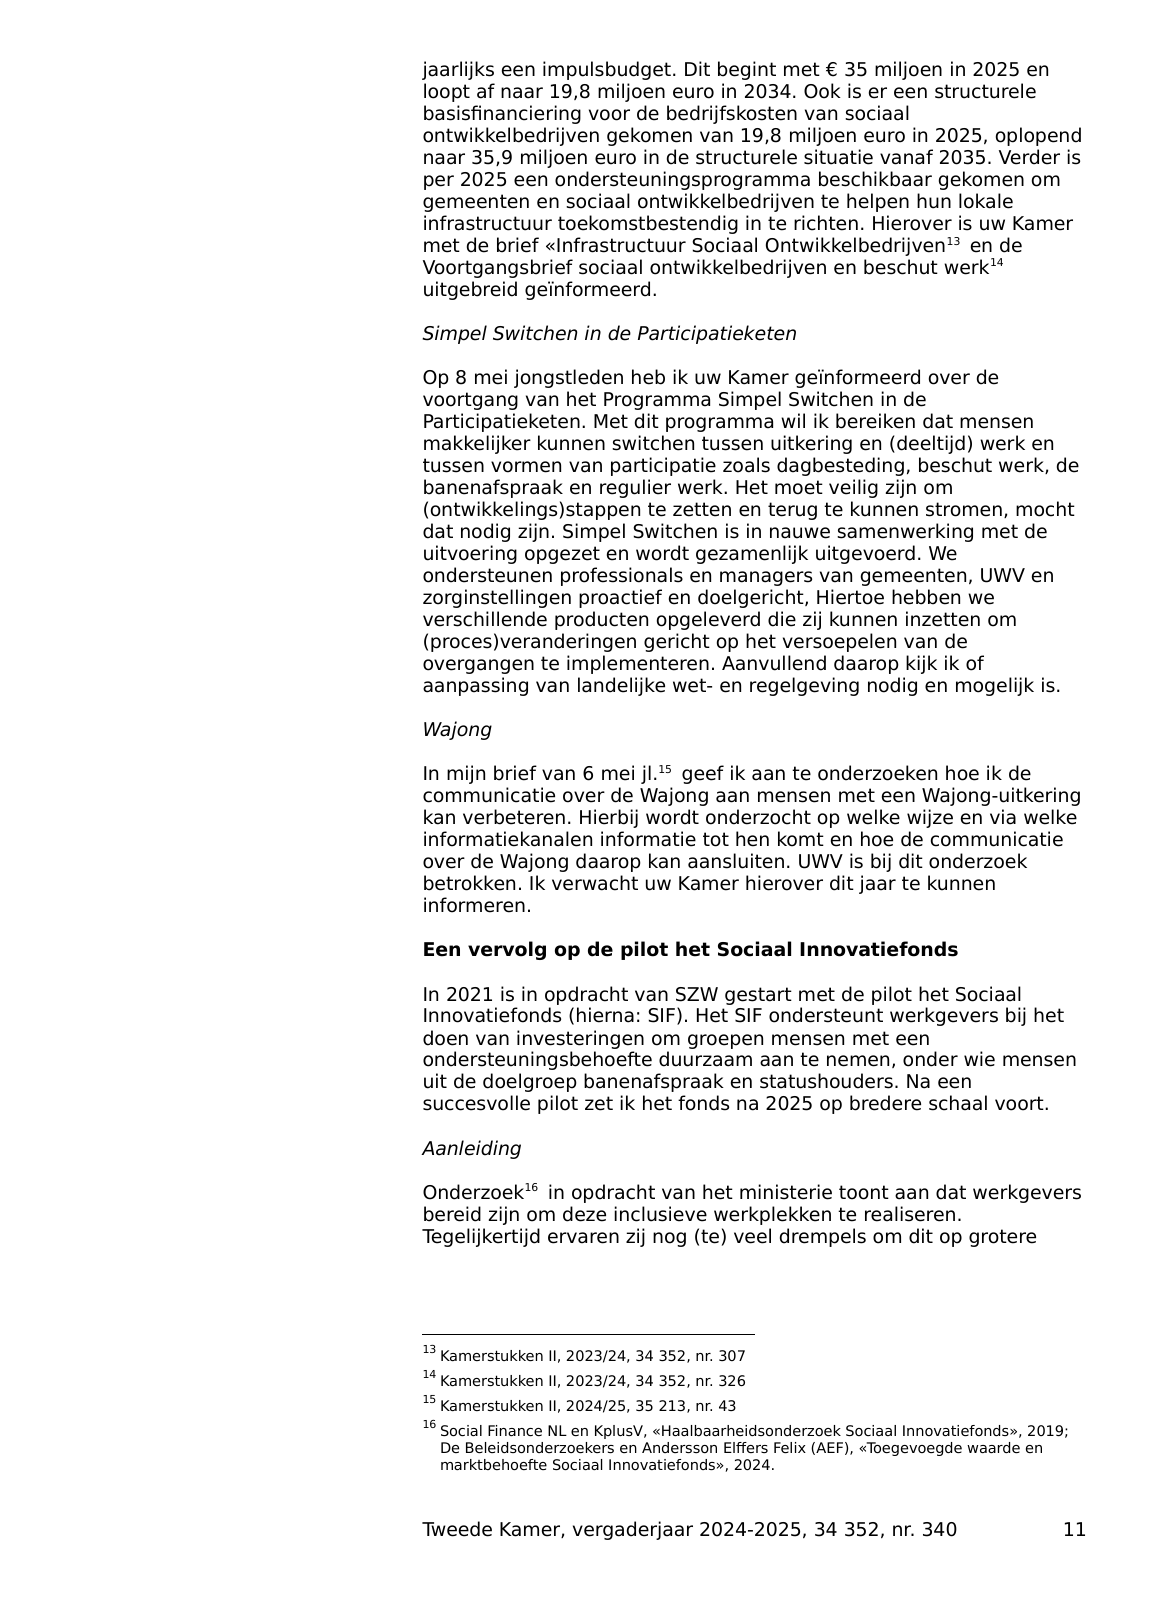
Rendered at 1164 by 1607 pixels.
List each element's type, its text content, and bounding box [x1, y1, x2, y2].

text Social Finance NL en KplusV, «Haalbaarheidsonderzoek Sociaal Innovatiefonds», 2019; De Beleidsonderzoekers en Andersson Elffers Felix (AEF), «Toegevoegde waarde en marktbehoefte Sociaal Innovatiefonds», 2024. [422, 1418, 1087, 1474]
subtitle Simpel Switchen in de Participatieketen [422, 323, 1087, 345]
subtitle Een vervolg op de pilot het Sociaal Innovatiefonds [422, 939, 1087, 961]
text In 2021 is in opdracht van SZW gestart met de pilot het Sociaal Innovatiefonds (hierna: SIF). Het SIF ondersteunt werkgevers bij het doen van investeringen om groepen mensen met een ondersteuningsbehoefte duurzaam aan te nemen, onder wie mensen uit de doelgroep banenafspraak en statushouders. Na een succesvolle pilot zet ik het fonds na 2025 op bredere schaal voort. [422, 983, 1087, 1115]
text Onderzoek in opdracht van het ministerie toont aan dat werkgevers bereid zijn om deze inclusieve werkplekken te realiseren. Tegelijkertijd ervaren zij nog (te) veel drempels om dit op grotere [422, 1182, 1087, 1248]
subtitle Aanleiding [422, 1137, 1087, 1159]
text jaarlijks een impulsbudget. Dit begint met € 35 miljoen in 2025 en loopt af naar 19,8 miljoen euro in 2034. Ook is er een structurele basisfinanciering voor de bedrijfskosten van sociaal ontwikkelbedrijven gekomen van 19,8 miljoen euro in 2025, oplopend naar 35,9 miljoen euro in de structurele situatie vanaf 2035. Verder is per 2025 een ondersteuningsprogramma beschikbaar gekomen om gemeenten en sociaal ontwikkelbedrijven te helpen hun lokale infrastructuur toekomstbestendig in te richten. Hierover is uw Kamer met de brief «Infrastructuur Sociaal Ontwikkelbedrijven en de Voortgangsbrief sociaal ontwikkelbedrijven en beschut werk uitgebreid geïnformeerd. [422, 59, 1087, 301]
text Kamerstukken II, 2023/24, 34 352, nr. 326 [422, 1368, 1087, 1391]
text Op 8 mei jongstleden heb ik uw Kamer geïnformeerd over de voortgang van het Programma Simpel Switchen in de Participatieketen. Met dit programma wil ik bereiken dat mensen makkelijker kunnen switchen tussen uitkering en (deeltijd) werk en tussen vormen van participatie zoals dagbesteding, beschut werk, de banenafspraak en regulier werk. Het moet veilig zijn om (ontwikkelings)stappen te zetten en terug te kunnen stromen, mocht dat nodig zijn. Simpel Switchen is in nauwe samenwerking met de uitvoering opgezet en wordt gezamenlijk uitgevoerd. We ondersteunen professionals en managers van gemeenten, UWV en zorginstellingen proactief en doelgericht, Hiertoe hebben we verschillende producten opgeleverd die zij kunnen inzetten om (proces)veranderingen gericht op het versoepelen van de overgangen te implementeren. Aanvullend daarop kijk ik of aanpassing van landelijke wet- en regelgeving nodig en mogelijk is. [422, 367, 1087, 697]
subtitle Wajong [422, 719, 1087, 741]
text In mijn brief van 6 mei jl. geef ik aan te onderzoeken hoe ik de communicatie over de Wajong aan mensen met een Wajong-uitkering kan verbeteren. Hierbij wordt onderzocht op welke wijze en via welke informatiekanalen informatie tot hen komt en hoe de communicatie over de Wajong daarop kan aansluiten. UWV is bij dit onderzoek betrokken. Ik verwacht uw Kamer hierover dit jaar te kunnen informeren. [422, 763, 1087, 917]
text Kamerstukken II, 2023/24, 34 352, nr. 307 [422, 1343, 1087, 1366]
text Kamerstukken II, 2024/25, 35 213, nr. 43 [422, 1393, 1087, 1416]
